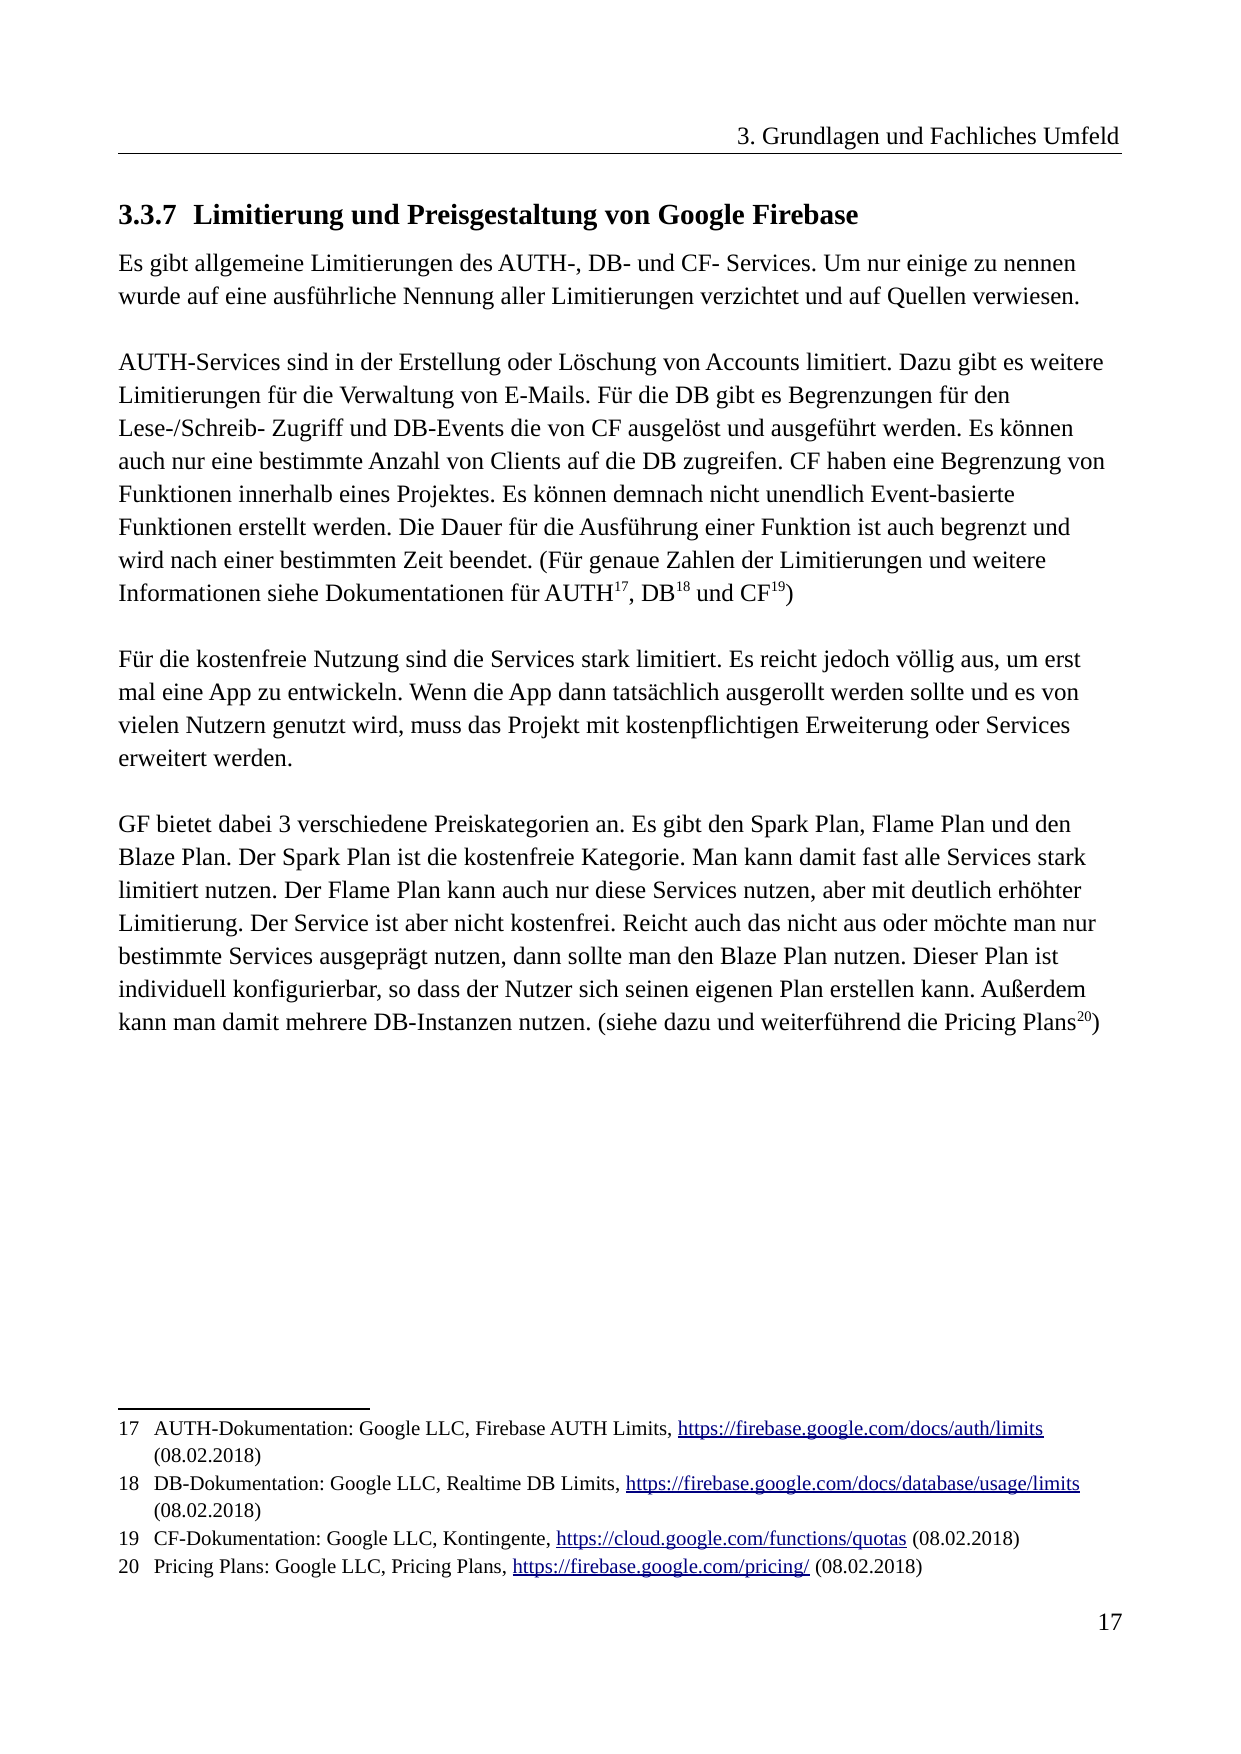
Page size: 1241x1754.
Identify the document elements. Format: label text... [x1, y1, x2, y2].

subtitle Limitierung und Preisgestaltung von Google Firebase [118, 197, 1122, 230]
text GF bietet dabei 3 verschiedene Preiskategorien an. Es gibt den Spark Plan, Flame Plan und den Blaze Plan. Der Spark Plan ist die kostenfreie Kategorie. Man kann damit fast alle Services stark limitiert nutzen. Der Flame Plan kann auch nur diese Services nutzen, aber mit deutlich erhöhter Limitierung. Der Service ist aber nicht kostenfrei. Reicht auch das nicht aus oder möchte man nur bestimmte Services ausgeprägt nutzen, dann sollte man den Blaze Plan nutzen. Dieser Plan ist individuell konfigurierbar, so dass der Nutzer sich seinen eigenen Plan erstellen kann. Außerdem kann man damit mehrere DB-Instanzen nutzen. (siehe dazu und weiterführend die Pricing Plans) [118, 809, 1122, 1036]
text Für die kostenfreie Nutzung sind die Services stark limitiert. Es reicht jedoch völlig aus, um erst mal eine App zu entwickeln. Wenn die App dann tatsächlich ausgerollt werden sollte und es von vielen Nutzern genutzt wird, muss das Projekt mit kostenpflichtigen Erweiterung oder Services erweitert werden. [118, 644, 1122, 772]
text DB-Dokumentation: Google LLC, Realtime DB Limits, https://firebase.google.com/docs/database/usage/limits (08.02.2018) [118, 1471, 1122, 1522]
text CF-Dokumentation: Google LLC, Kontingente, https://cloud.google.com/functions/quotas (08.02.2018) [118, 1526, 1122, 1550]
text Pricing Plans: Google LLC, Pricing Plans, https://firebase.google.com/pricing/ (08.02.2018) [118, 1553, 1122, 1578]
text Es gibt allgemeine Limitierungen des AUTH-, DB- und CF- Services. Um nur einige zu nennen wurde auf eine ausführliche Nennung aller Limitierungen verzichtet und auf Quellen verwiesen. [118, 248, 1122, 310]
text AUTH-Dokumentation: Google LLC, Firebase AUTH Limits, https://firebase.google.com/docs/auth/limits (08.02.2018) [118, 1416, 1122, 1467]
text AUTH-Services sind in der Erstellung oder Löschung von Accounts limitiert. Dazu gibt es weitere Limitierungen für die Verwaltung von E-Mails. Für die DB gibt es Begrenzungen für den Lese-/Schreib- Zugriff und DB-Events die von CF ausgelöst und ausgeführt werden. Es können auch nur eine bestimmte Anzahl von Clients auf die DB zugreifen. CF haben eine Begrenzung von Funktionen innerhalb eines Projektes. Es können demnach nicht unendlich Event-basierte Funktionen erstellt werden. Die Dauer für die Ausführung einer Funktion ist auch begrenzt und wird nach einer bestimmten Zeit beendet. (Für genaue Zahlen der Limitierungen und weitere Informationen siehe Dokumentationen für AUTH, DB und CF) [118, 347, 1122, 607]
